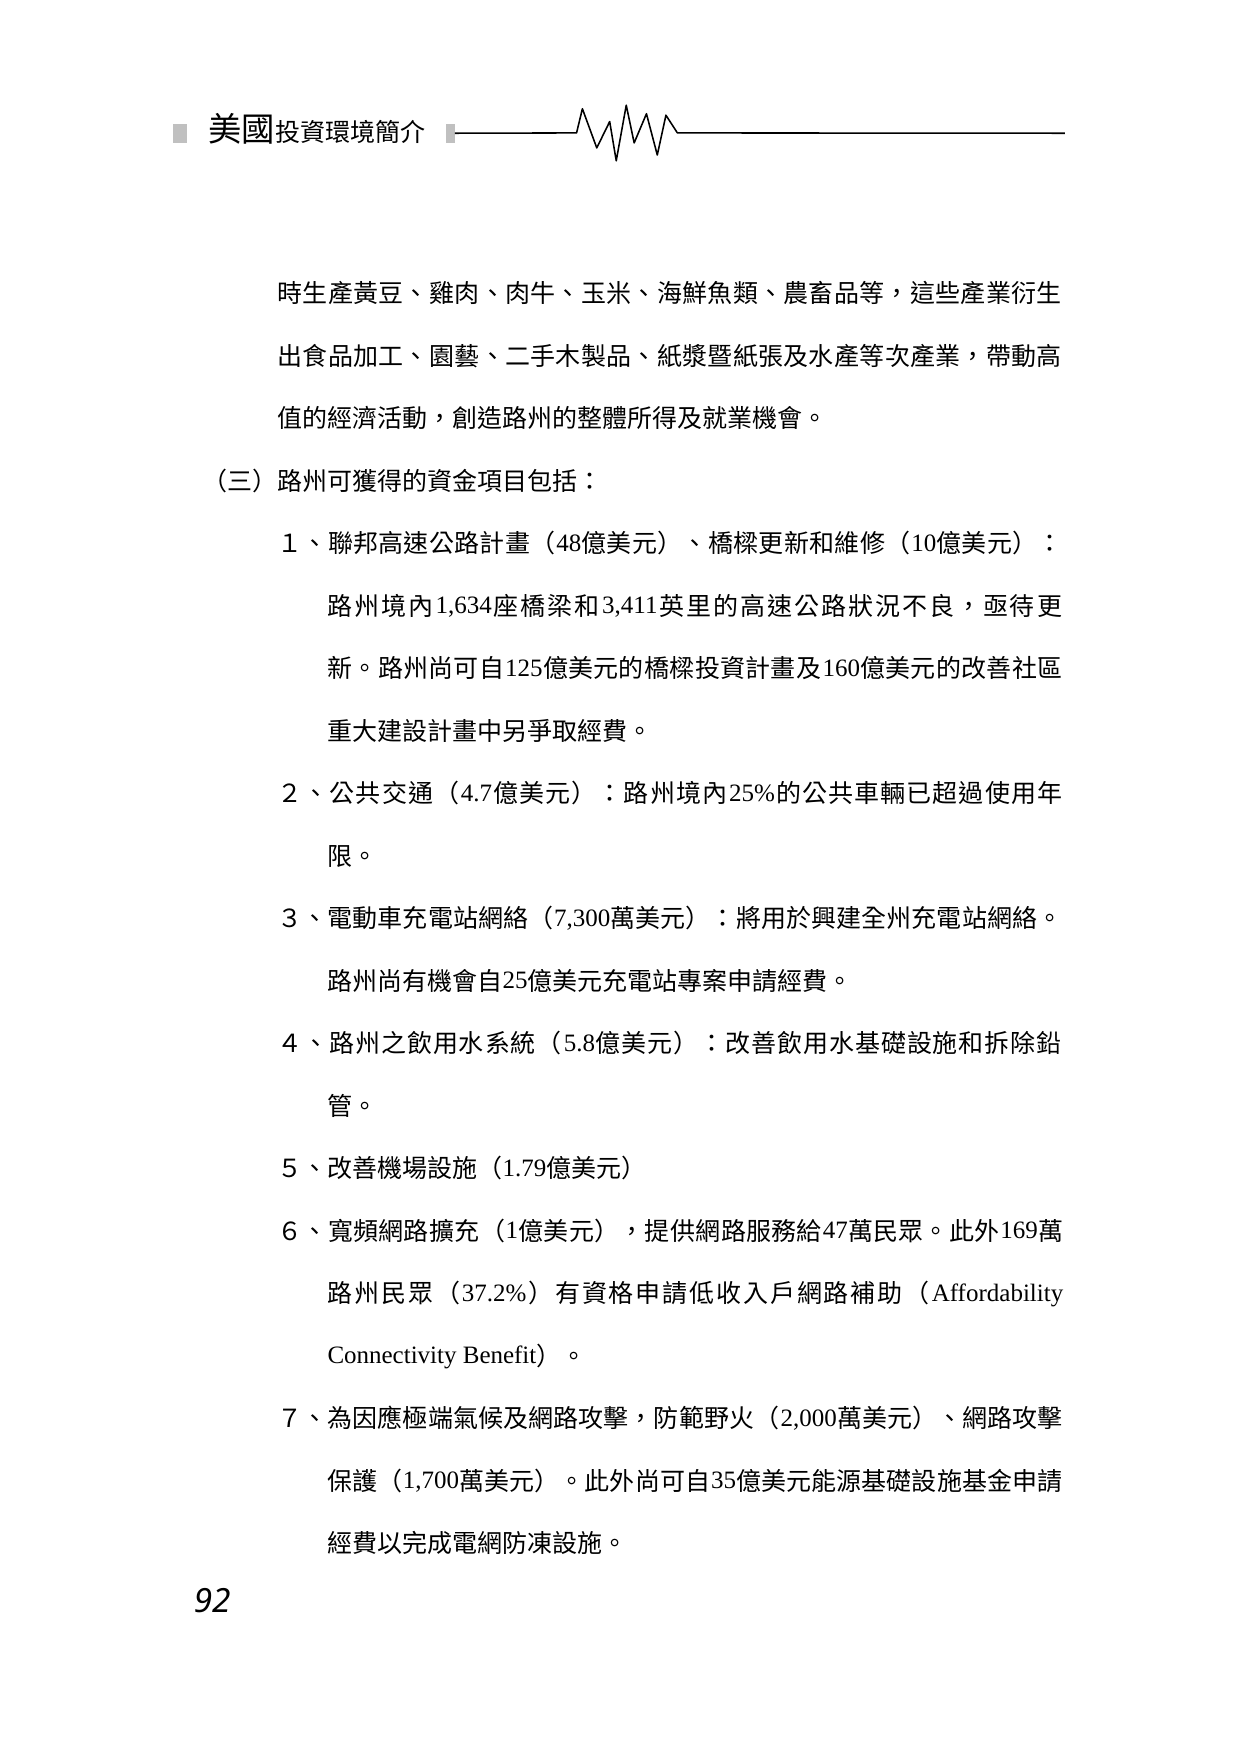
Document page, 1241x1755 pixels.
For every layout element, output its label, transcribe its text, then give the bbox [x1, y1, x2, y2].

text ５、改善機場設施（1.79億美元） [277, 1125, 1063, 1188]
text （三）路州可獲得的資金項目包括： [202, 438, 1063, 500]
text ６、寬頻網路擴充（1億美元），提供網路服務給47萬民眾。此外169萬路州民眾（37.2%）有資格申請低收入戶網路補助（Affordability Connectivity Benefit）。 [277, 1188, 1063, 1375]
text ７、為因應極端氣候及網路攻擊，防範野火（2,000萬美元）、網路攻擊保護（1,700萬美元）。此外尚可自35億美元能源基礎設施基金申請經費以完成電網防凍設施。 [277, 1375, 1063, 1563]
text ３、電動車充電站網絡（7,300萬美元）：將用於興建全州充電站網絡。路州尚有機會自25億美元充電站專案申請經費。 [277, 875, 1063, 1000]
text 時生產黃豆、雞肉、肉牛、玉米、海鮮魚類、農畜品等，這些產業衍生出食品加工、園藝、二手木製品、紙漿暨紙張及水產等次產業，帶動高值的經濟活動，創造路州的整體所得及就業機會。 [277, 250, 1063, 438]
text ２、公共交通（4.7億美元）：路州境內25%的公共車輛已超過使用年限。 [277, 750, 1063, 875]
text ４、路州之飲用水系統（5.8億美元）：改善飲用水基礎設施和拆除鉛管。 [277, 1000, 1063, 1125]
text １、聯邦高速公路計畫（48億美元）、橋樑更新和維修（10億美元）：路州境內1,634座橋梁和3,411英里的高速公路狀況不良，亟待更新。路州尚可自125億美元的橋樑投資計畫及160億美元的改善社區重大建設計畫中另爭取經費。 [277, 500, 1063, 750]
